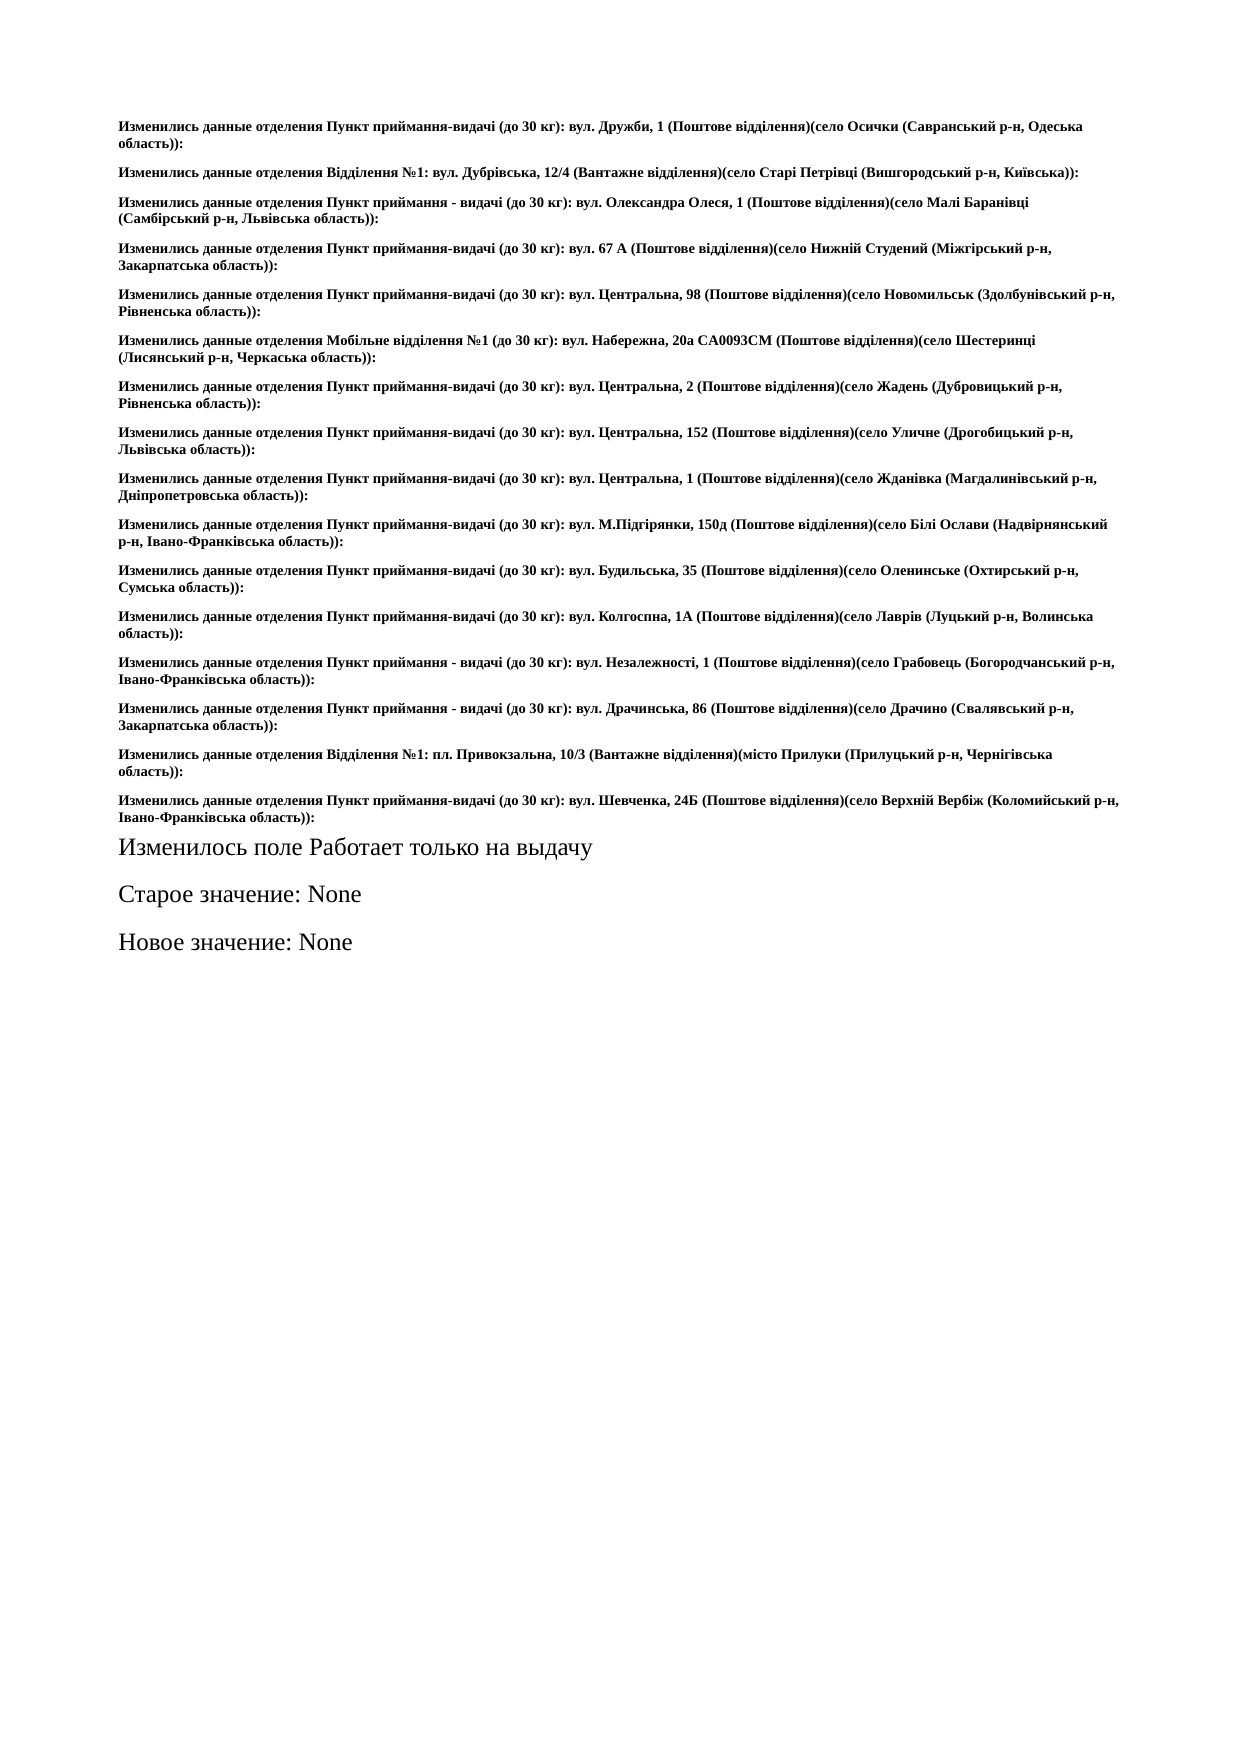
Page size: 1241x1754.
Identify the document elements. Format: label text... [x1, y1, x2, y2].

subtitle Изменились данные отделения Відділення №1: пл. Привокзальна, 10/3 (Вантажне відділення)(місто Прилуки (Прилуцький р-н, Чернігівська область)): [118, 746, 1122, 779]
subtitle Изменились данные отделения Пункт приймання - видачі (до 30 кг): вул. Незалежності, 1 (Поштове відділення)(село Грабовець (Богородчанський р-н, Івано-Франківська область)): [118, 654, 1122, 687]
subtitle Изменились данные отделения Пункт приймання-видачі (до 30 кг): вул. Колгоспна, 1А (Поштове відділення)(село Лаврів (Луцький р-н, Волинська область)): [118, 608, 1122, 641]
subtitle Изменились данные отделения Мобільне відділення №1 (до 30 кг): вул. Набережна, 20а CА0093СМ (Поштове відділення)(село Шестеринці (Лисянський р-н, Черкаська область)): [118, 332, 1122, 365]
subtitle Изменились данные отделения Пункт приймання-видачі (до 30 кг): вул. М.Підгірянки, 150д (Поштове відділення)(село Білі Ослави (Надвірнянський р-н, Івано-Франківська область)): [118, 516, 1122, 549]
subtitle Изменились данные отделения Пункт приймання-видачі (до 30 кг): вул. Будильська, 35 (Поштове відділення)(село Оленинське (Охтирський р-н, Сумська область)): [118, 562, 1122, 595]
subtitle Изменились данные отделения Пункт приймання - видачі (до 30 кг): вул. Олександра Олеся, 1 (Поштове відділення)(село Малі Баранівці (Самбірський р-н, Львівська область)): [118, 193, 1122, 227]
subtitle Изменились данные отделения Пункт приймання - видачі (до 30 кг): вул. Драчинська, 86 (Поштове відділення)(село Драчино (Свалявський р-н, Закарпатська область)): [118, 700, 1122, 733]
text Новое значение: None [118, 927, 1122, 956]
text Изменилось поле Работает только на выдачу [118, 832, 1122, 861]
subtitle Изменились данные отделения Пункт приймання-видачі (до 30 кг): вул. Центральна, 98 (Поштове відділення)(село Новомильськ (Здолбунівський р-н, Рівненська область)): [118, 286, 1122, 319]
subtitle Изменились данные отделения Пункт приймання-видачі (до 30 кг): вул. Шевченка, 24Б (Поштове відділення)(село Верхній Вербіж (Коломийський р-н, Івано-Франківська область)): [118, 792, 1122, 826]
text Старое значение: None [118, 879, 1122, 908]
subtitle Изменились данные отделения Пункт приймання-видачі (до 30 кг): вул. Центральна, 2 (Поштове відділення)(село Жадень (Дубровицький р-н, Рівненська область)): [118, 378, 1122, 411]
subtitle Изменились данные отделения Відділення №1: вул. Дубрівська, 12/4 (Вантажне відділення)(село Старі Петрівці (Вишгородський р-н, Київська)): [118, 164, 1122, 181]
subtitle Изменились данные отделения Пункт приймання-видачі (до 30 кг): вул. Дружби, 1 (Поштове відділення)(село Осички (Савранський р-н, Одеська область)): [118, 118, 1122, 152]
subtitle Изменились данные отделения Пункт приймання-видачі (до 30 кг): вул. Центральна, 152 (Поштове відділення)(село Уличне (Дрогобицький р-н, Львівська область)): [118, 424, 1122, 457]
subtitle Изменились данные отделения Пункт приймання-видачі (до 30 кг): вул. 67 А (Поштове відділення)(село Нижній Студений (Міжгірський р-н, Закарпатська область)): [118, 239, 1122, 273]
subtitle Изменились данные отделения Пункт приймання-видачі (до 30 кг): вул. Центральна, 1 (Поштове відділення)(село Жданівка (Магдалинівський р-н, Дніпропетровська область)): [118, 470, 1122, 503]
